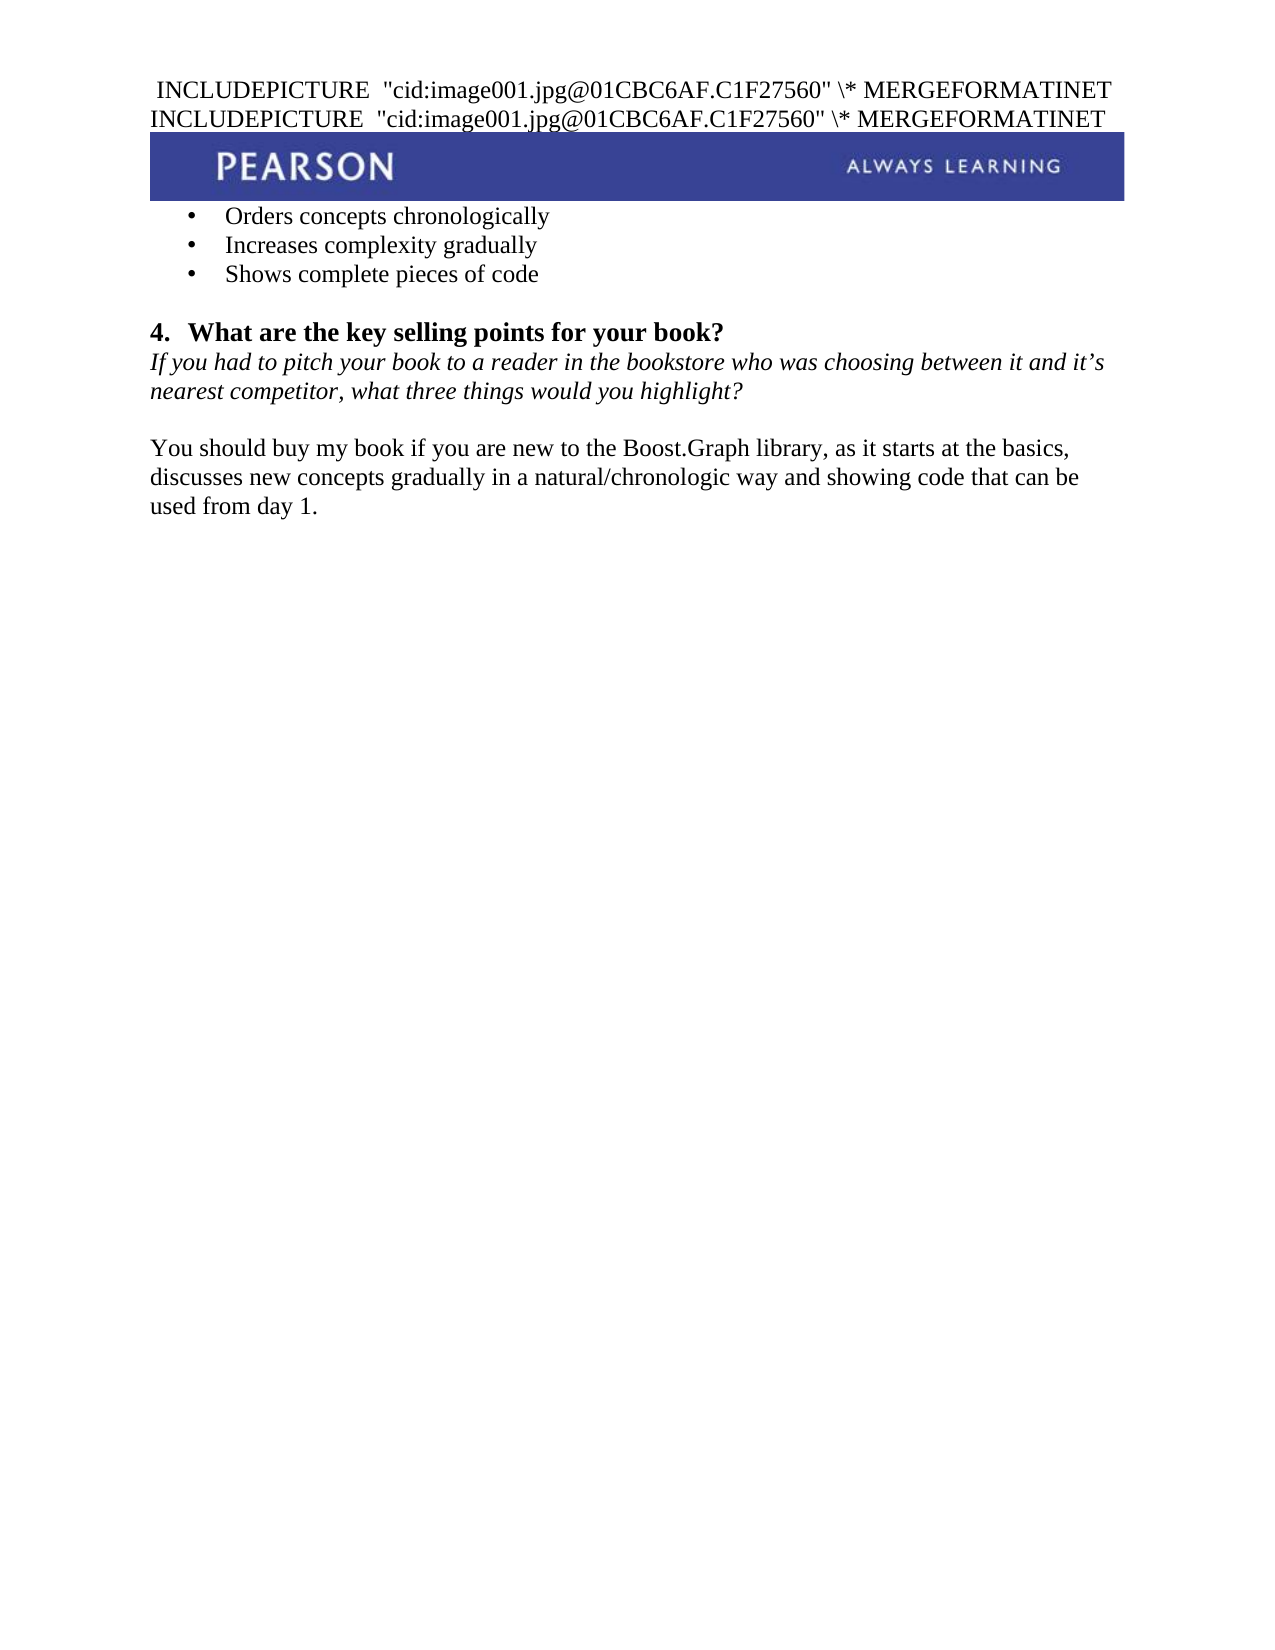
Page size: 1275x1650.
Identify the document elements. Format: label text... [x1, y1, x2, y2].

subtitle 4. What are the key selling points for your book? [150, 316, 1125, 347]
subtitle You should buy my book if you are new to the Boost.Graph library, as it starts at the basics, discusses new concepts gradually in a natural/chronologic way and showing code that can be used from day 1. [150, 433, 1125, 520]
picture [150, 132, 1125, 201]
list Orders concepts chronologically [187, 201, 1125, 230]
text If you had to pitch your book to a reader in the bookstore who was choosing between it and it’s nearest competitor, what three things would you highlight? [150, 347, 1125, 405]
list Increases complexity gradually [187, 230, 1125, 259]
list Shows complete pieces of code [187, 259, 1125, 287]
